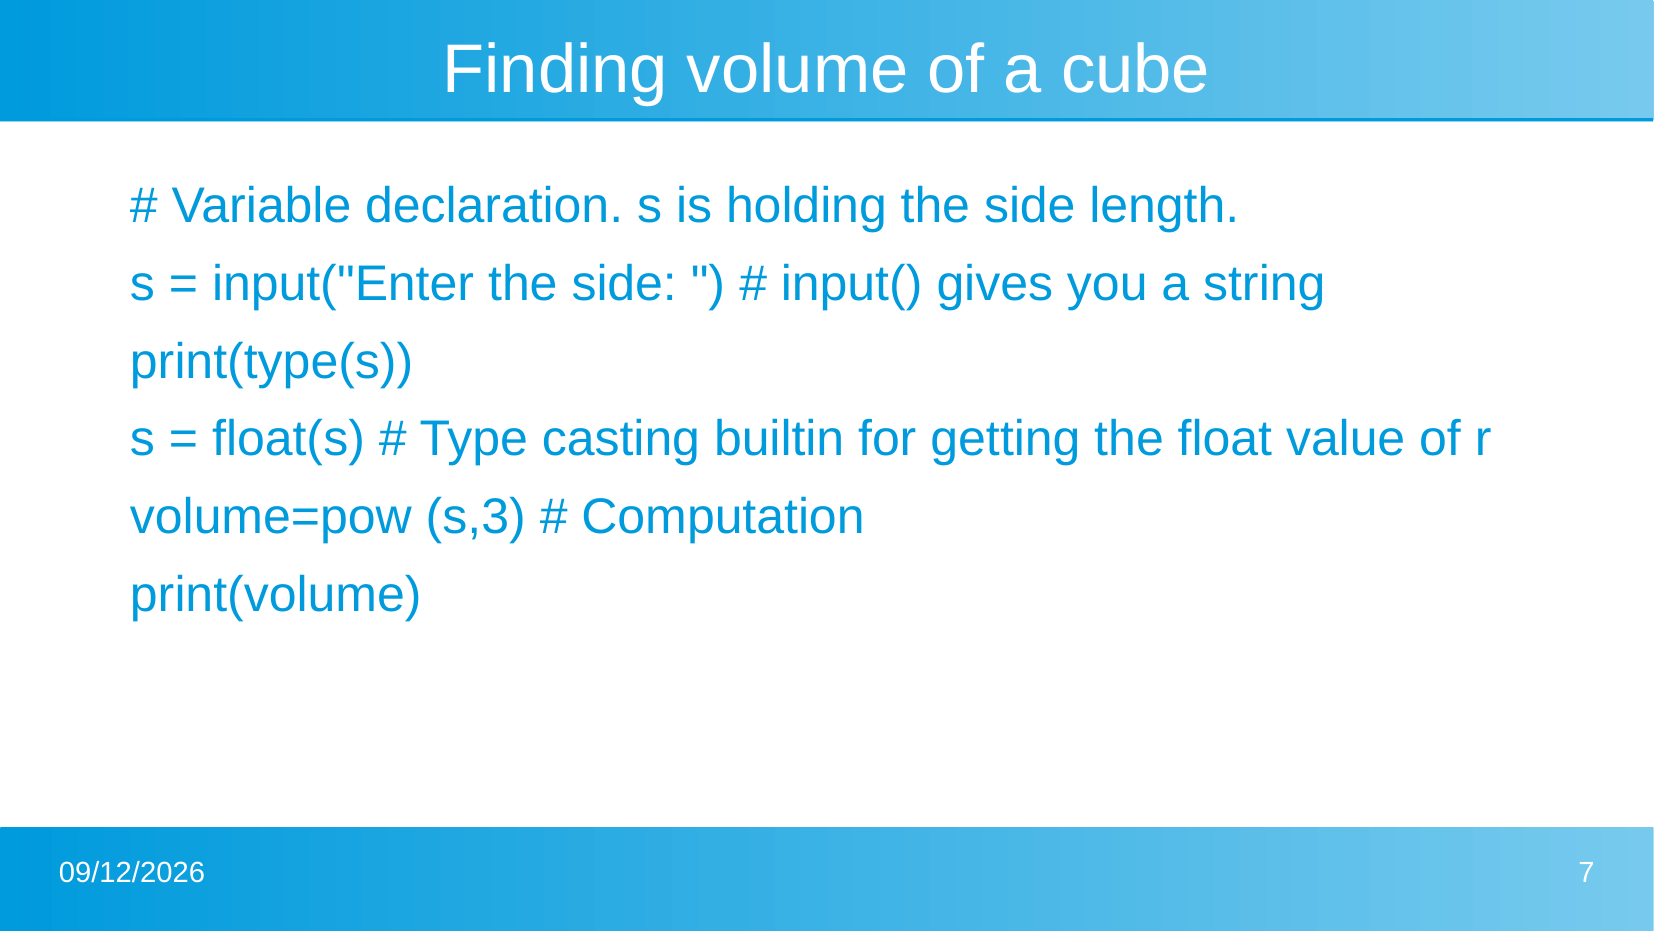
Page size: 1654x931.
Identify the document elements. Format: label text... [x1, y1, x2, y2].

title Finding volume of a cube [59, 29, 1595, 108]
list # Variable declaration. s is holding the side length. s = input("Enter the side: ") # input() gives you a string print(type(s)) s = float(s) # Type casting builtin for getting the float value of r volume=pow (s,3) # Computation print(volume) [59, 177, 1595, 768]
